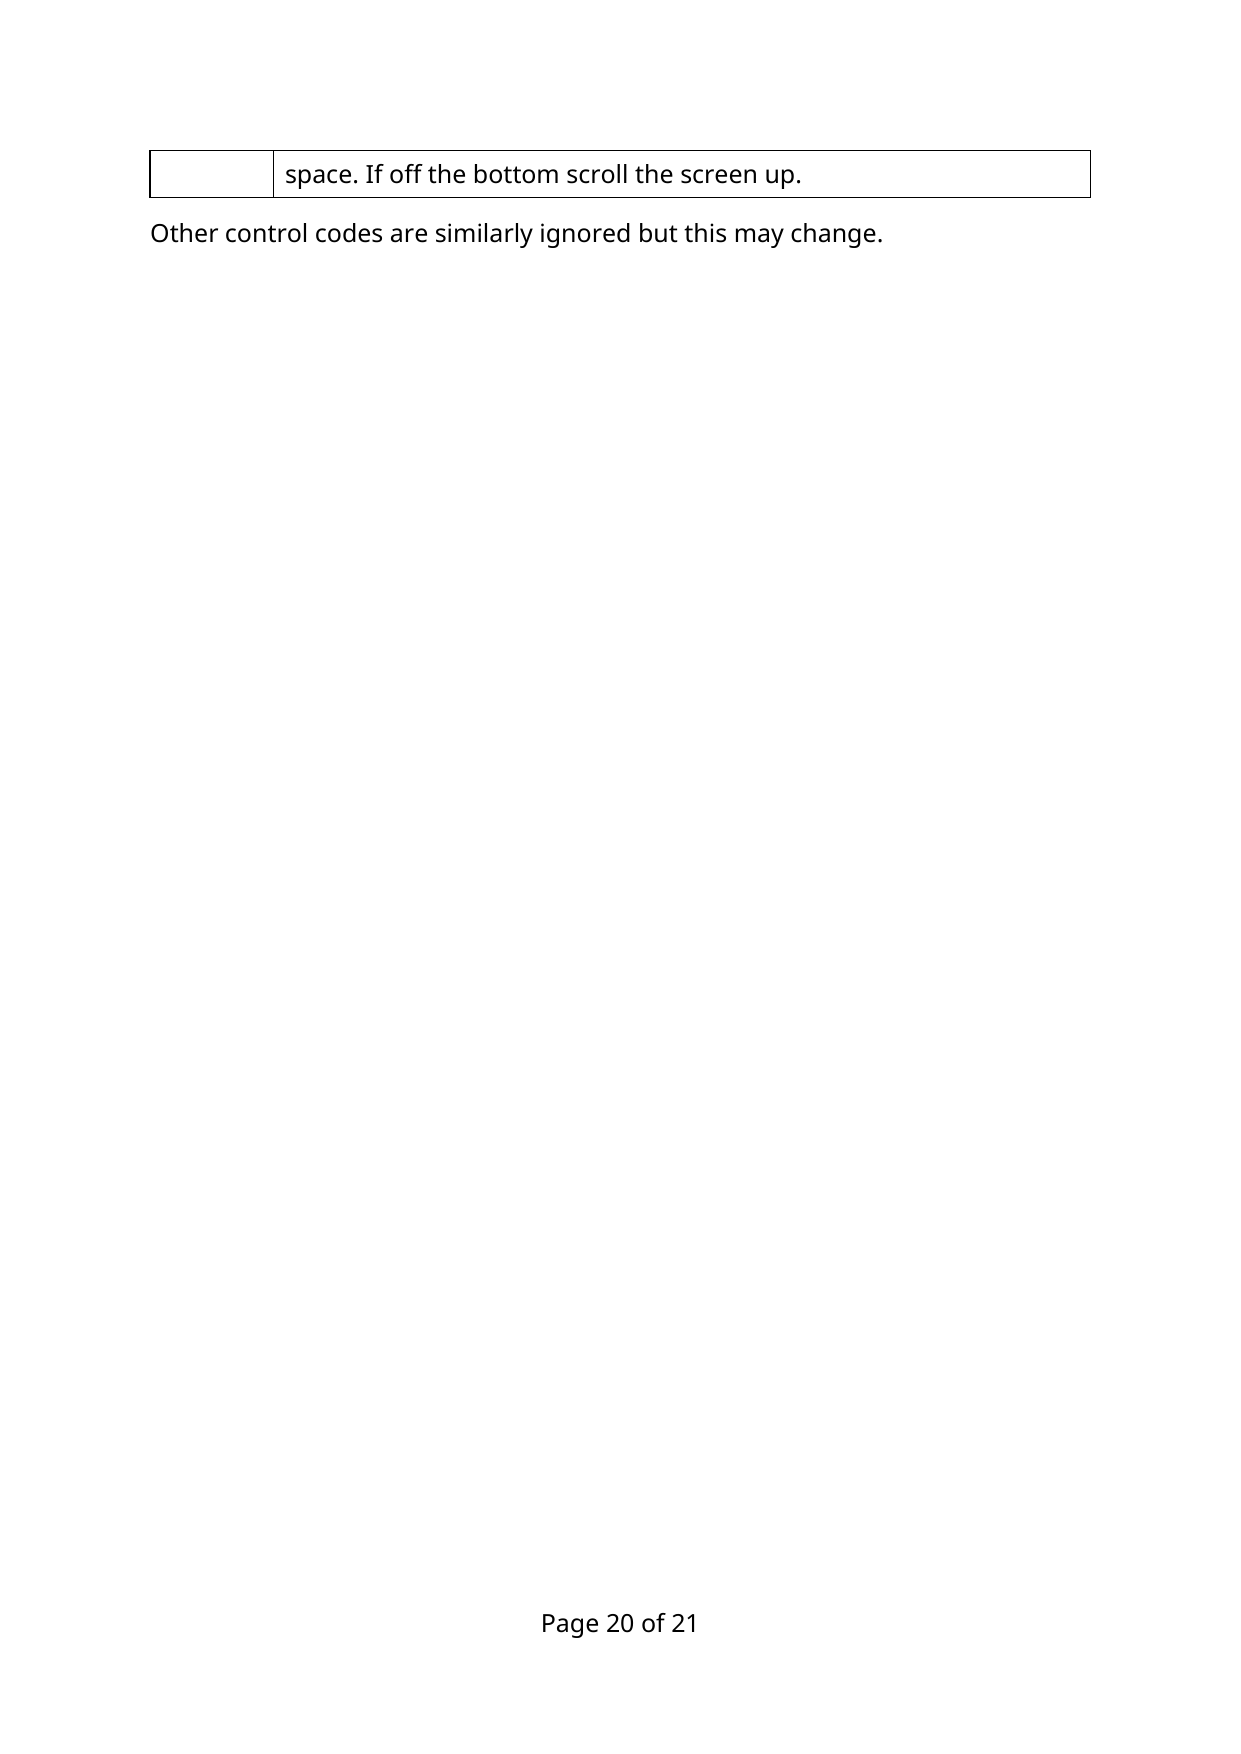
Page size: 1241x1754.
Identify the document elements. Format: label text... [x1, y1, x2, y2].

table_cell [151, 151, 273, 197]
text Other control codes are similarly ignored but this may change. [150, 216, 1090, 249]
table_cell space. If off the bottom scroll the screen up. [274, 151, 1090, 197]
